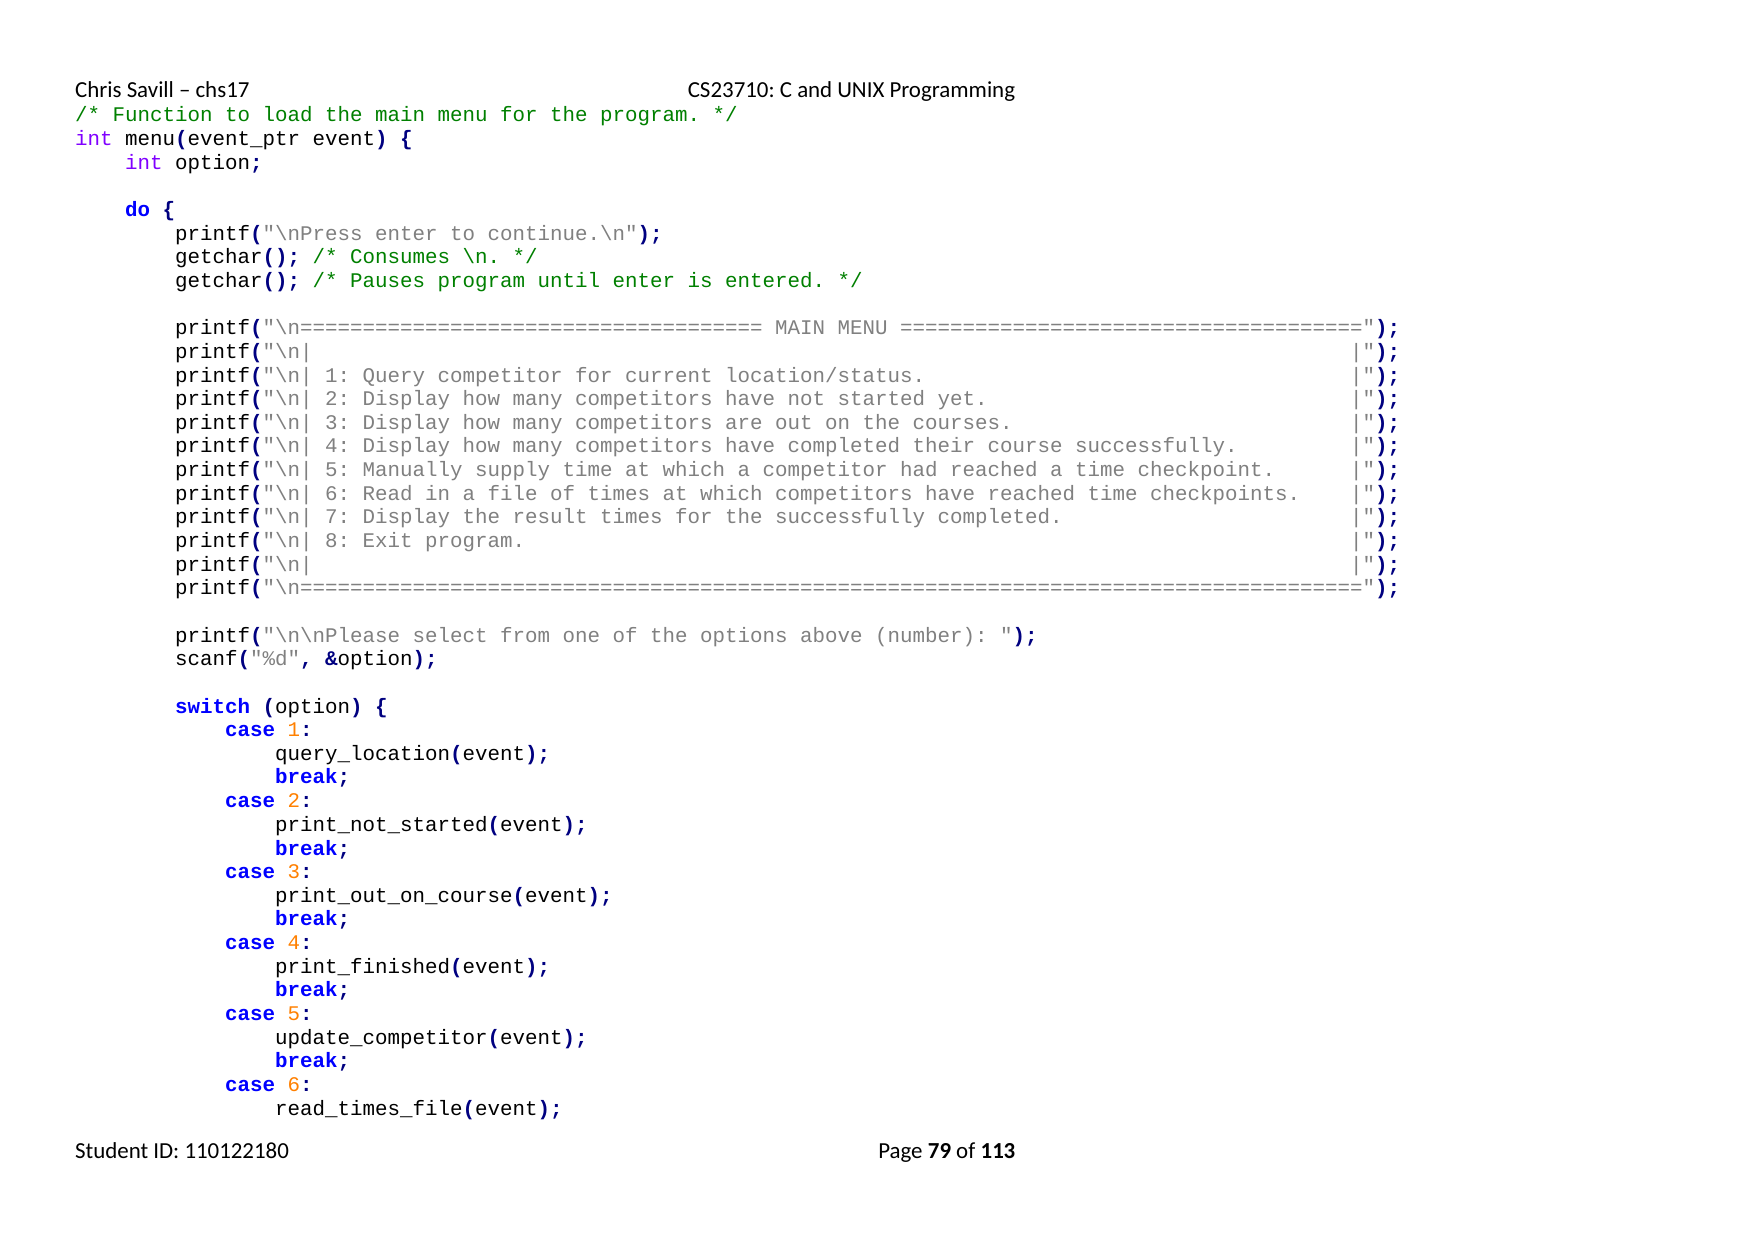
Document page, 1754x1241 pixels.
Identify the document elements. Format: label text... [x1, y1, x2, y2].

text printf("\n| 4: Display how many competitors have completed their course successfully. |"); [75, 436, 1679, 459]
text case 5: [75, 1003, 1679, 1027]
text read_times_file(event); [75, 1098, 1679, 1121]
text printf("\n| |"); [75, 554, 1679, 577]
text printf("\n| 7: Display the result times for the successfully completed. |"); [75, 506, 1679, 530]
text /* Function to load the main menu for the program. */ [75, 104, 1679, 128]
text printf("\n| 5: Manually supply time at which a competitor had reached a time checkpoint. |"); [75, 459, 1679, 483]
text printf("\n| 8: Exit program. |"); [75, 530, 1679, 554]
text getchar(); /* Pauses program until enter is entered. */ [75, 270, 1679, 294]
text case 4: [75, 932, 1679, 956]
text int option; [75, 152, 1679, 175]
text scanf("%d", &option); [75, 648, 1679, 672]
text printf("\n| 3: Display how many competitors are out on the courses. |"); [75, 412, 1679, 436]
text printf("\n\nPlease select from one of the options above (number): "); [75, 625, 1679, 648]
text break; [75, 908, 1679, 932]
text print_out_on_course(event); [75, 885, 1679, 908]
text printf("\n| 1: Query competitor for current location/status. |"); [75, 364, 1679, 388]
text do { [75, 199, 1679, 223]
text case 2: [75, 790, 1679, 814]
text break; [75, 837, 1679, 861]
text case 3: [75, 861, 1679, 885]
text int menu(event_ptr event) { [75, 128, 1679, 152]
text break; [75, 979, 1679, 1003]
text printf("\n===================================== MAIN MENU ====================================="); [75, 317, 1679, 341]
text break; [75, 1050, 1679, 1074]
text switch (option) { [75, 696, 1679, 719]
text printf("\n| 6: Read in a file of times at which competitors have reached time checkpoints. |"); [75, 483, 1679, 506]
text print_not_started(event); [75, 814, 1679, 837]
text getchar(); /* Consumes \n. */ [75, 246, 1679, 270]
text update_competitor(event); [75, 1027, 1679, 1050]
text printf("\nPress enter to continue.\n"); [75, 223, 1679, 246]
text print_finished(event); [75, 956, 1679, 979]
text printf("\n| |"); [75, 341, 1679, 364]
text printf("\n| 2: Display how many competitors have not started yet. |"); [75, 388, 1679, 412]
text case 1: [75, 719, 1679, 743]
text printf("\n====================================================================================="); [75, 577, 1679, 601]
text case 6: [75, 1074, 1679, 1098]
text break; [75, 767, 1679, 790]
text query_location(event); [75, 743, 1679, 767]
